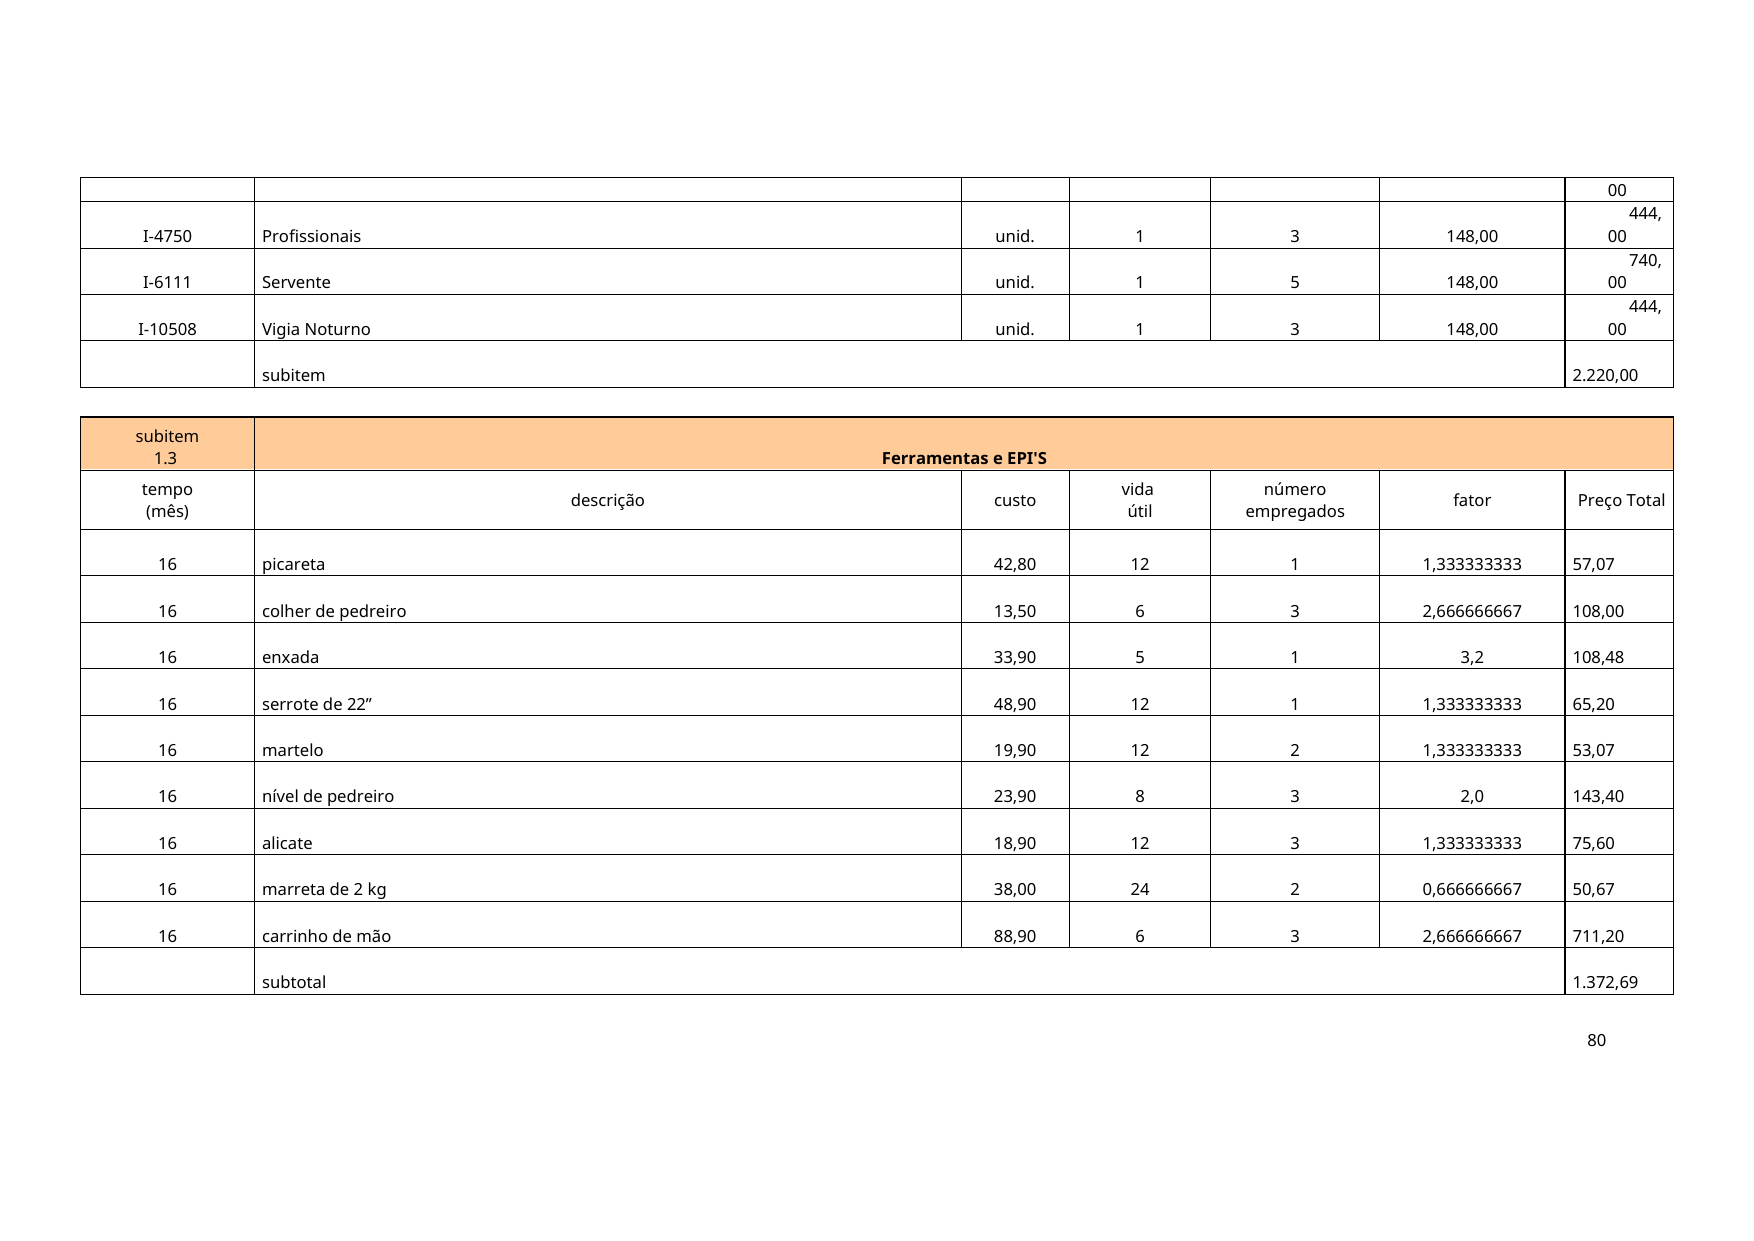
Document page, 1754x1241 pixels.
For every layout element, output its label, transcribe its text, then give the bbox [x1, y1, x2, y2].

table_cell [962, 178, 1069, 201]
table_cell unid. [962, 249, 1069, 294]
table_cell 740,00 [1566, 249, 1673, 294]
table_cell 148,00 [1380, 249, 1564, 294]
table_cell 16 [81, 762, 254, 808]
table_cell 12 [1070, 809, 1210, 854]
table_cell [1380, 178, 1564, 201]
table_cell Profissionais [255, 202, 961, 247]
table_cell 13,50 [962, 576, 1069, 622]
table_cell [81, 341, 254, 387]
table_cell 12 [1070, 716, 1210, 761]
table_cell 2.220,00 [1566, 341, 1673, 387]
table_cell 18,90 [962, 809, 1069, 854]
table_cell 1 [1211, 623, 1379, 668]
table_cell [1069, 388, 1211, 416]
table_cell colher de pedreiro [255, 576, 961, 622]
table_cell unid. [962, 295, 1069, 340]
table_cell picareta [255, 530, 961, 575]
table_cell 2 [1211, 716, 1379, 761]
table_cell número empregados [1211, 471, 1379, 529]
table_cell 38,00 [962, 855, 1069, 901]
table_cell 3 [1211, 295, 1379, 340]
table_cell 3 [1211, 576, 1379, 622]
table_cell subitem 1.3 [81, 418, 254, 469]
table_cell 23,90 [962, 762, 1069, 808]
table_cell 16 [81, 855, 254, 901]
table_cell subitem [255, 341, 1564, 387]
table_cell 1,333333333 [1380, 669, 1564, 715]
table_cell 65,20 [1566, 669, 1673, 715]
table_cell 143,40 [1566, 762, 1673, 808]
table_cell 1.372,69 [1566, 948, 1673, 993]
table_cell enxada [255, 623, 961, 668]
table_cell 75,60 [1566, 809, 1673, 854]
table_cell carrinho de mão [255, 902, 961, 947]
table_cell [1211, 178, 1379, 201]
table_cell 444,00 [1566, 202, 1673, 247]
table_cell [255, 178, 961, 201]
table_cell 42,80 [962, 530, 1069, 575]
table_cell 108,48 [1566, 623, 1673, 668]
table_cell subtotal [255, 948, 1564, 993]
table_cell I-6111 [81, 249, 254, 294]
table_cell descrição [255, 471, 961, 529]
table_cell 1 [1070, 202, 1210, 247]
table_cell [1379, 388, 1565, 416]
table_cell 2,666666667 [1380, 902, 1564, 947]
table_cell 148,00 [1380, 295, 1564, 340]
table_cell 148,00 [1380, 202, 1564, 247]
table_cell 3 [1211, 202, 1379, 247]
table_cell serrote de 22” [255, 669, 961, 715]
table_cell Servente [255, 249, 961, 294]
table_cell Ferramentas e EPI'S [255, 418, 1673, 469]
table_cell 16 [81, 716, 254, 761]
table_cell 1 [1211, 669, 1379, 715]
table_cell 48,90 [962, 669, 1069, 715]
table_cell 2,0 [1380, 762, 1564, 808]
table_cell vida útil [1070, 471, 1210, 529]
table_cell 24 [1070, 855, 1210, 901]
table_cell I-4750 [81, 202, 254, 247]
table_cell 3 [1211, 902, 1379, 947]
table_cell 00 [1566, 178, 1673, 201]
table_cell 3,2 [1380, 623, 1564, 668]
table_cell 6 [1070, 902, 1210, 947]
table_cell 53,07 [1566, 716, 1673, 761]
table_cell marreta de 2 kg [255, 855, 961, 901]
table_cell 33,90 [962, 623, 1069, 668]
table_cell martelo [255, 716, 961, 761]
table_cell Vigia Noturno [255, 295, 961, 340]
table_cell custo [962, 471, 1069, 529]
table_cell 108,00 [1566, 576, 1673, 622]
table_cell 1,333333333 [1380, 530, 1564, 575]
table_cell alicate [255, 809, 961, 854]
table_cell 3 [1211, 762, 1379, 808]
table_cell 1,333333333 [1380, 809, 1564, 854]
table_cell 16 [81, 623, 254, 668]
table_cell Preço Total [1566, 471, 1673, 529]
table_cell fator [1380, 471, 1564, 529]
table_cell 0,666666667 [1380, 855, 1564, 901]
table_cell I-10508 [81, 295, 254, 340]
table_cell [80, 388, 254, 416]
table_cell [81, 948, 254, 993]
table_cell 711,20 [1566, 902, 1673, 947]
table_cell unid. [962, 202, 1069, 247]
table_cell nível de pedreiro [255, 762, 961, 808]
table_cell 5 [1211, 249, 1379, 294]
table_cell 16 [81, 902, 254, 947]
table_cell 12 [1070, 530, 1210, 575]
table_cell [81, 178, 254, 201]
table_cell 16 [81, 669, 254, 715]
table_cell [1211, 388, 1379, 416]
table_cell 2,666666667 [1380, 576, 1564, 622]
table_cell 16 [81, 530, 254, 575]
table_cell 6 [1070, 576, 1210, 622]
table_cell 88,90 [962, 902, 1069, 947]
table_cell 1 [1070, 249, 1210, 294]
table_cell tempo (mês) [81, 471, 254, 529]
table_cell 16 [81, 576, 254, 622]
table_cell 1 [1211, 530, 1379, 575]
table_cell 5 [1070, 623, 1210, 668]
table_cell [255, 388, 961, 416]
table_cell 12 [1070, 669, 1210, 715]
table_cell [1070, 178, 1210, 201]
table_cell 1 [1070, 295, 1210, 340]
table_cell 2 [1211, 855, 1379, 901]
table_cell 3 [1211, 809, 1379, 854]
table_cell 444,00 [1566, 295, 1673, 340]
table_cell [961, 388, 1069, 416]
table_cell 8 [1070, 762, 1210, 808]
table_cell [1565, 388, 1674, 416]
table_cell 50,67 [1566, 855, 1673, 901]
table_cell 1,333333333 [1380, 716, 1564, 761]
table_cell 16 [81, 809, 254, 854]
table_cell 57,07 [1566, 530, 1673, 575]
table_cell 19,90 [962, 716, 1069, 761]
